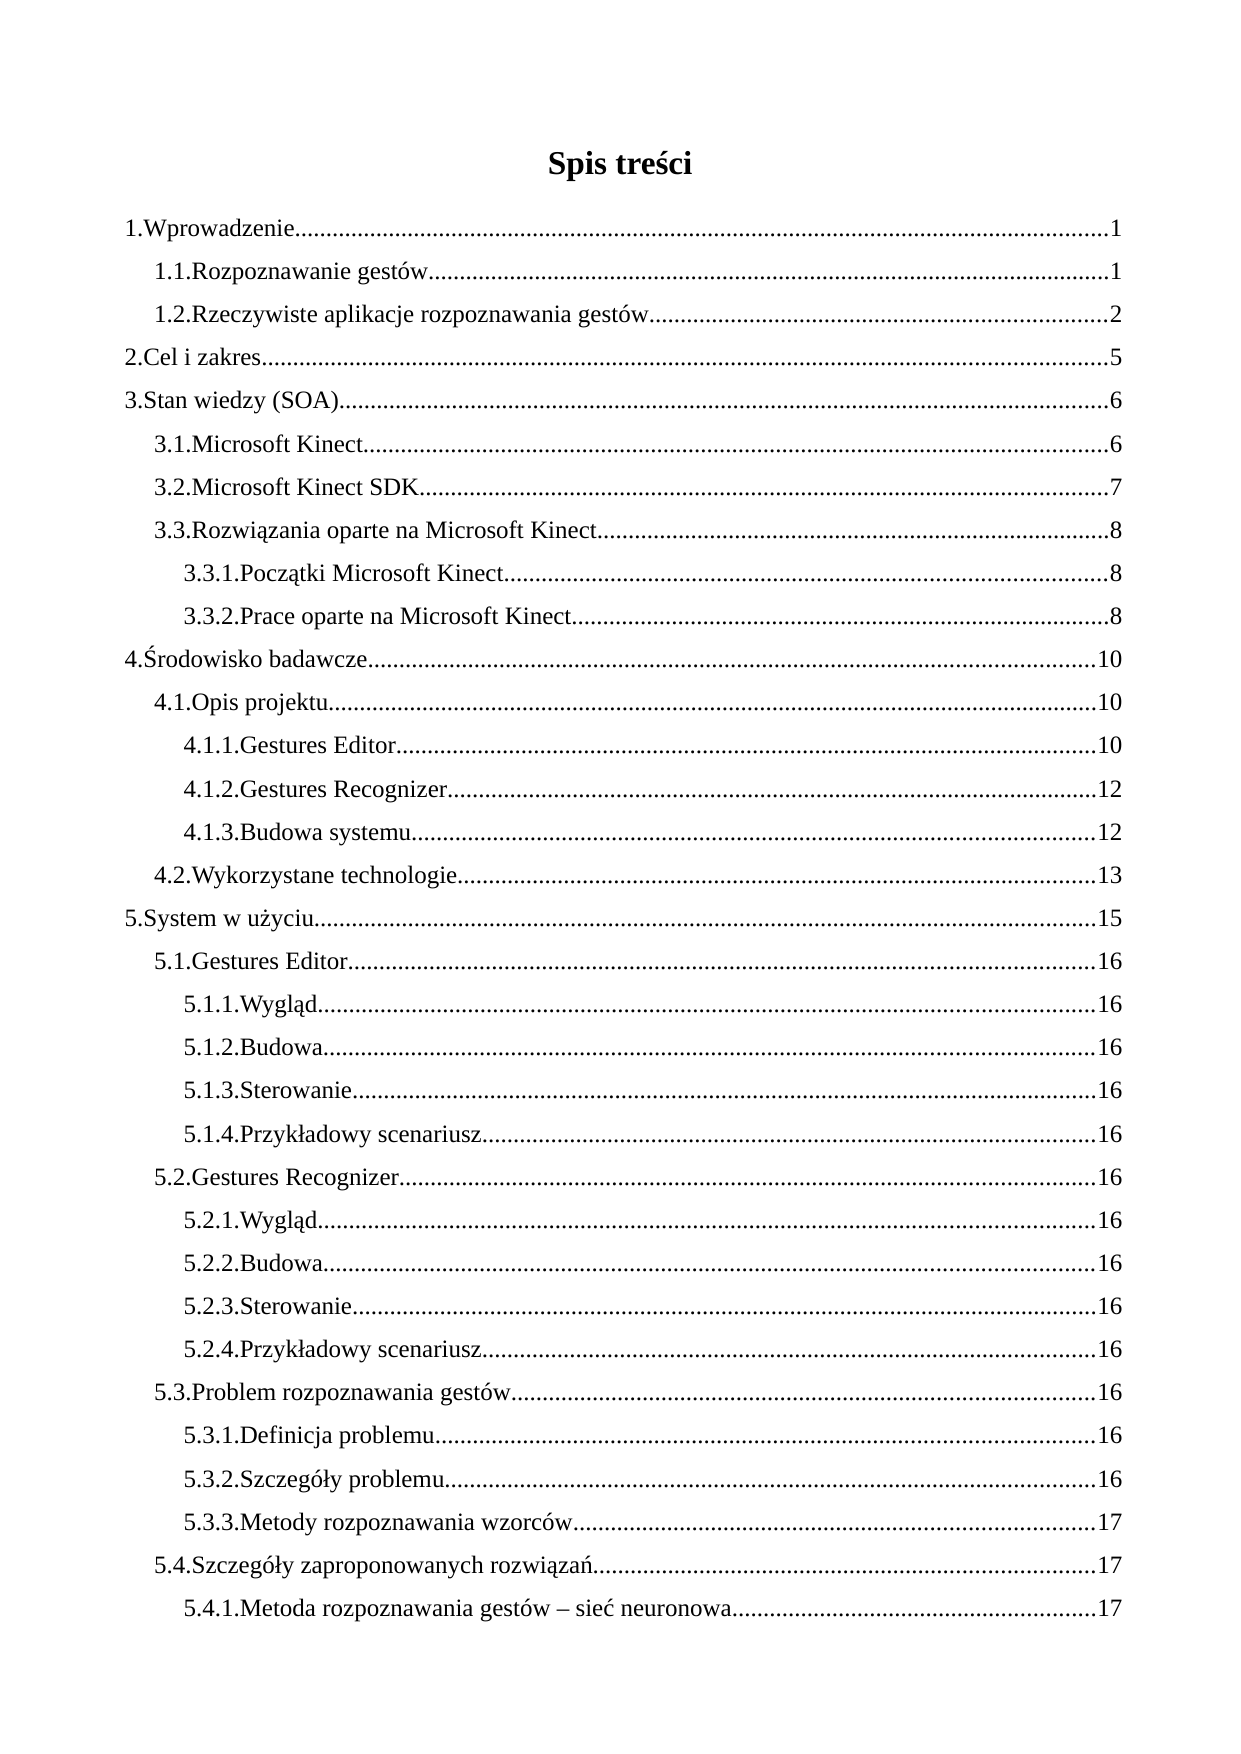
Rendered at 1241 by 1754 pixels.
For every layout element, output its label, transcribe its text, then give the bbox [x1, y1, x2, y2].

text 4.1.2.Gestures Recognizer 12 [177, 774, 1122, 802]
text 5.2.2.Budowa 16 [177, 1248, 1122, 1277]
text 5.2.3.Sterowanie 16 [177, 1291, 1122, 1320]
text 5.2.Gestures Recognizer 16 [148, 1162, 1122, 1191]
text 5.System w użyciu 15 [118, 903, 1122, 932]
text 2.Cel i zakres 5 [118, 342, 1122, 371]
text 3.2.Microsoft Kinect SDK 7 [148, 472, 1122, 501]
text 5.1.2.Budowa 16 [177, 1032, 1122, 1061]
text 4.2.Wykorzystane technologie 13 [148, 860, 1122, 889]
text 5.3.1.Definicja problemu 16 [177, 1421, 1122, 1449]
text 3.3.1.Początki Microsoft Kinect 8 [177, 558, 1122, 587]
text 5.4.1.Metoda rozpoznawania gestów – sieć neuronowa 17 [177, 1593, 1122, 1622]
text 4.1.Opis projektu 10 [148, 687, 1122, 716]
subtitle Spis treści [118, 143, 1122, 181]
text 5.1.1.Wygląd 16 [177, 989, 1122, 1018]
text 1.2.Rzeczywiste aplikacje rozpoznawania gestów 2 [148, 299, 1122, 328]
text 5.3.2.Szczegóły problemu 16 [177, 1464, 1122, 1492]
text 5.1.Gestures Editor 16 [148, 946, 1122, 975]
text 3.3.Rozwiązania oparte na Microsoft Kinect 8 [148, 515, 1122, 544]
text 4.1.3.Budowa systemu 12 [177, 817, 1122, 846]
text 5.3.3.Metody rozpoznawania wzorców 17 [177, 1507, 1122, 1536]
text 1.Wprowadzenie 1 [118, 213, 1122, 242]
text 5.1.4.Przykładowy scenariusz 16 [177, 1119, 1122, 1147]
text 1.1.Rozpoznawanie gestów 1 [148, 256, 1122, 285]
text 5.4.Szczegóły zaproponowanych rozwiązań 17 [148, 1550, 1122, 1579]
text 3.3.2.Prace oparte na Microsoft Kinect 8 [177, 601, 1122, 630]
text 5.2.1.Wygląd 16 [177, 1205, 1122, 1234]
text 3.1.Microsoft Kinect 6 [148, 429, 1122, 457]
text 4.1.1.Gestures Editor 10 [177, 731, 1122, 759]
text 4.Środowisko badawcze 10 [118, 644, 1122, 673]
text 5.3.Problem rozpoznawania gestów 16 [148, 1377, 1122, 1406]
text 3.Stan wiedzy (SOA) 6 [118, 386, 1122, 414]
text 5.1.3.Sterowanie 16 [177, 1076, 1122, 1104]
text 5.2.4.Przykładowy scenariusz 16 [177, 1334, 1122, 1363]
